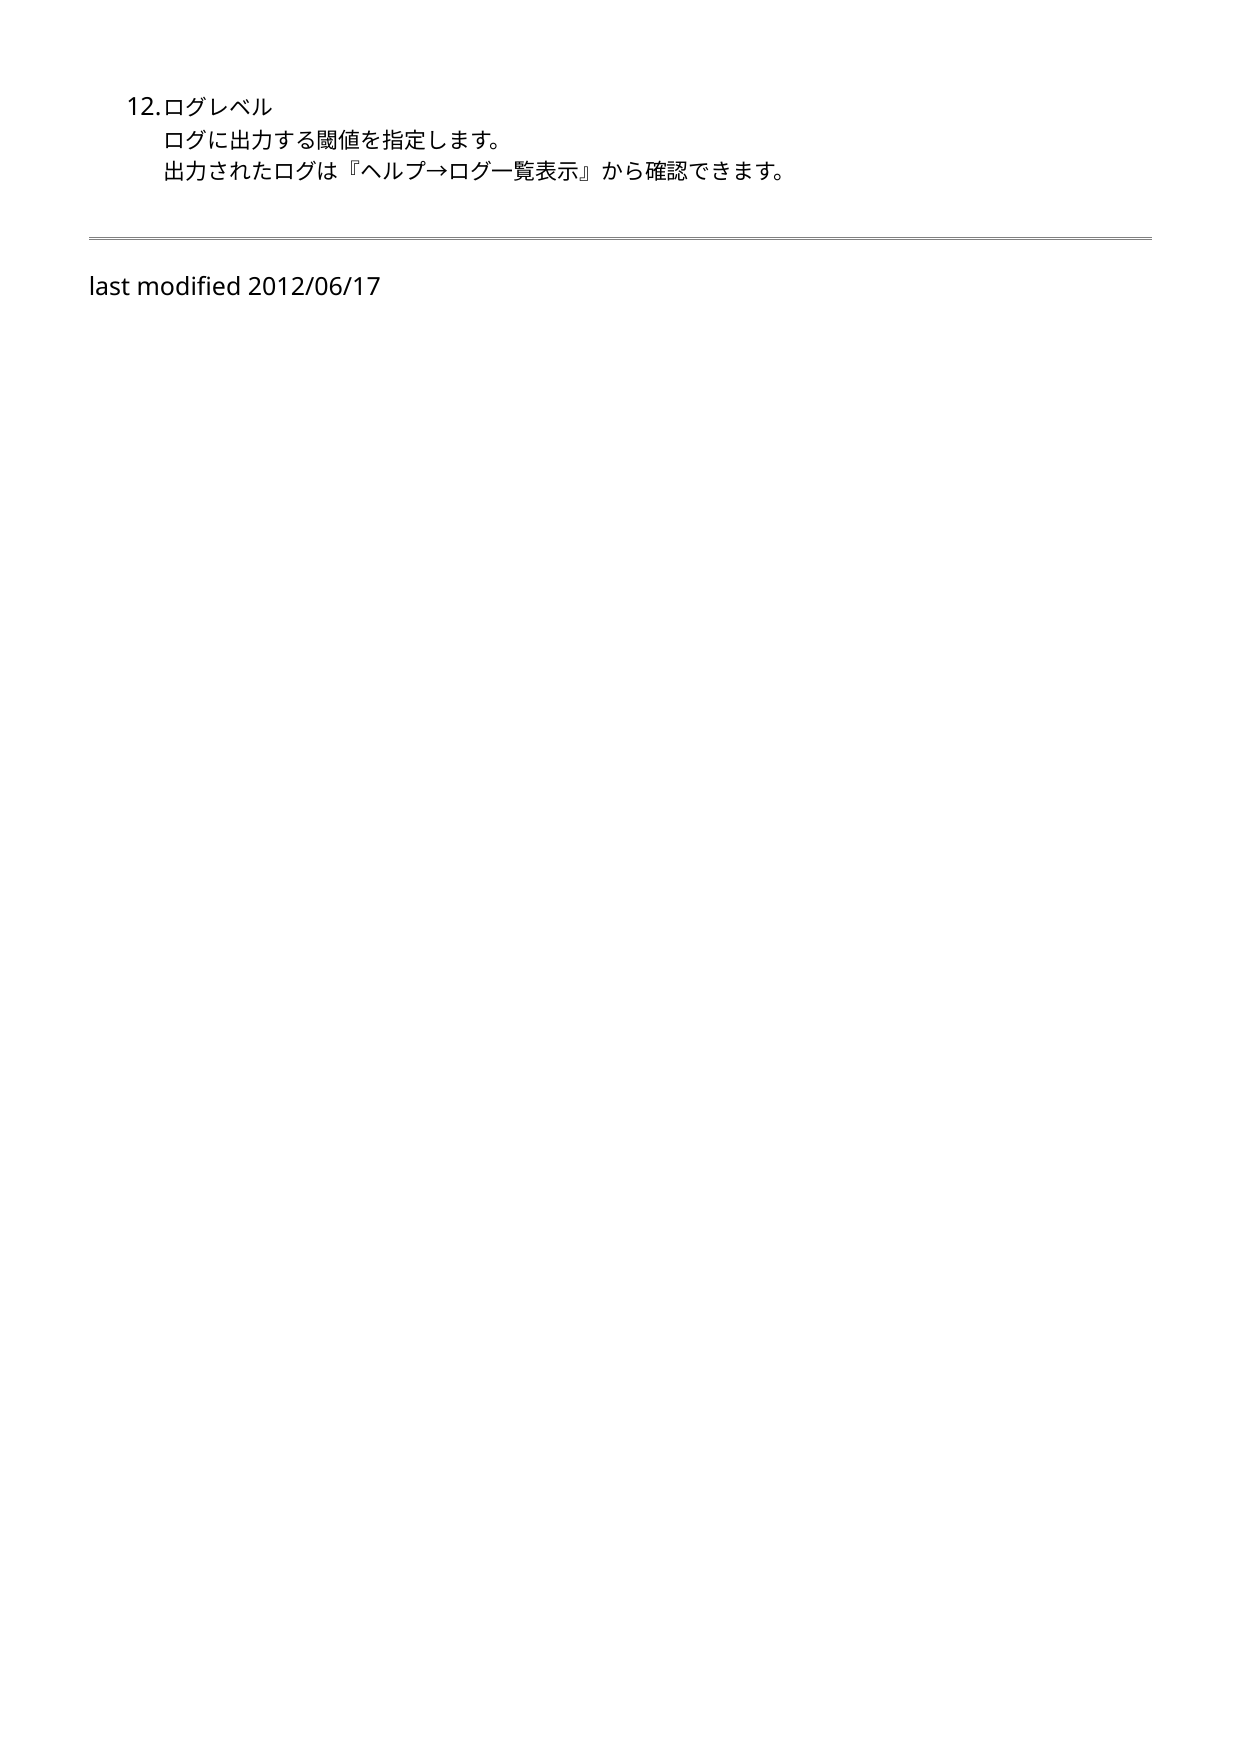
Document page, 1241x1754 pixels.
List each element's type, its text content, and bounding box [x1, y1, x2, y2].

list ログレベル [126, 88, 1152, 123]
list ログに出力する閾値を指定します。 [126, 123, 1152, 154]
text last modified 2012/06/17 [88, 269, 1152, 303]
list 出力されたログは『ヘルプ→ログ一覧表示』から確認できます。 [126, 154, 1152, 186]
